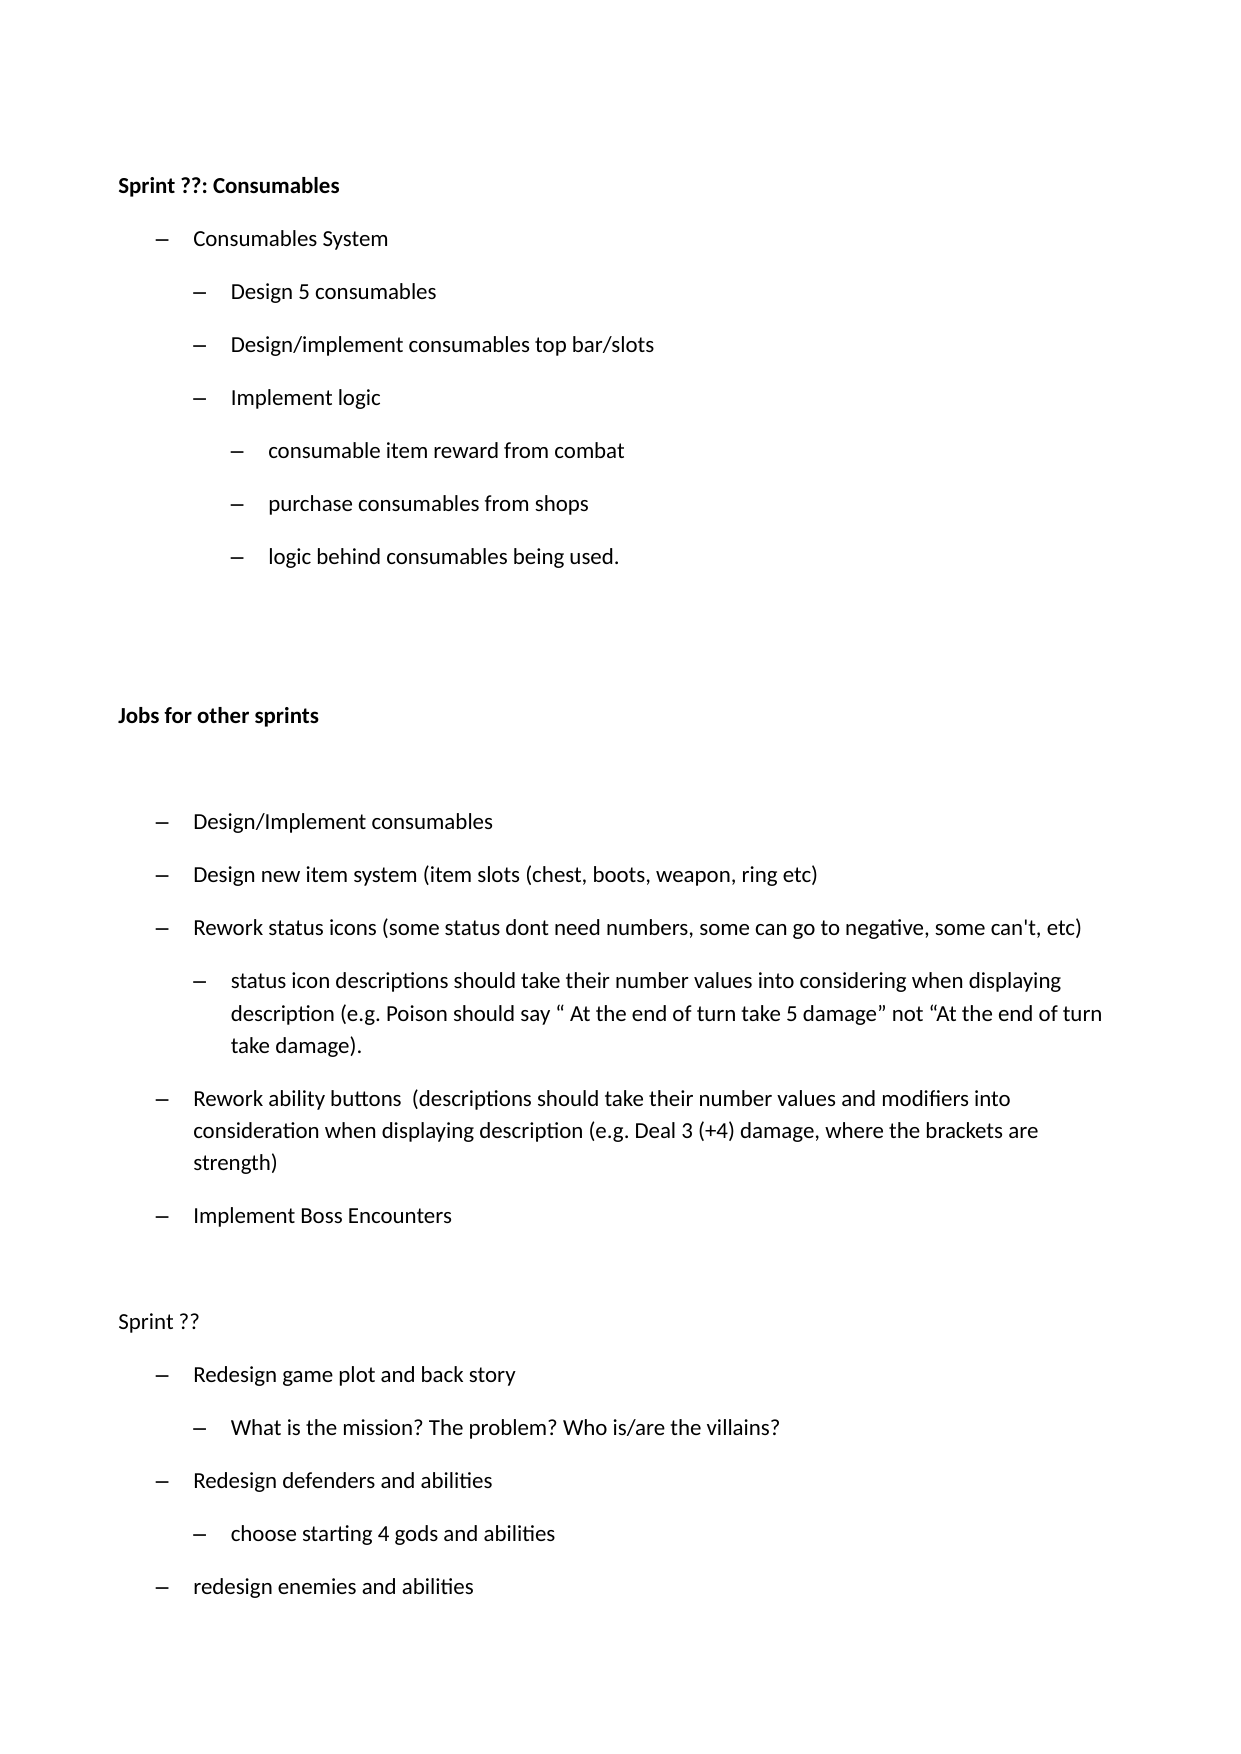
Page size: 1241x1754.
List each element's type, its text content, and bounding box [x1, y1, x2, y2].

list choose starting 4 gods and abilities [193, 1519, 1122, 1547]
list status icon descriptions should take their number values into considering when displaying description (e.g. Poison should say “ At the end of turn take 5 damage” not “At the end of turn take damage). [193, 966, 1122, 1059]
list Implement logic [193, 383, 1122, 411]
list Rework status icons (some status dont need numbers, some can go to negative, some can't, etc) [156, 913, 1122, 941]
list What is the mission? The problem? Who is/are the villains? [193, 1413, 1122, 1441]
text Jobs for other sprints [118, 701, 1122, 729]
list logic behind consumables being used. [231, 542, 1122, 570]
list redesign enemies and abilities [156, 1572, 1122, 1600]
list Redesign game plot and back story [156, 1360, 1122, 1388]
list Design/Implement consumables [156, 807, 1122, 835]
list Design/implement consumables top bar/slots [193, 330, 1122, 358]
list Design 5 consumables [193, 277, 1122, 305]
list Consumables System [156, 224, 1122, 252]
list Redesign defenders and abilities [156, 1466, 1122, 1494]
list purchase consumables from shops [231, 489, 1122, 517]
text Sprint ??: Consumables [118, 171, 1122, 199]
list Implement Boss Encounters [156, 1201, 1122, 1229]
list Rework ability buttons (descriptions should take their number values and modifiers into consideration when displaying description (e.g. Deal 3 (+4) damage, where the brackets are strength) [156, 1084, 1122, 1176]
list Design new item system (item slots (chest, boots, weapon, ring etc) [156, 860, 1122, 888]
list consumable item reward from combat [231, 436, 1122, 464]
text Sprint ?? [118, 1307, 1122, 1335]
